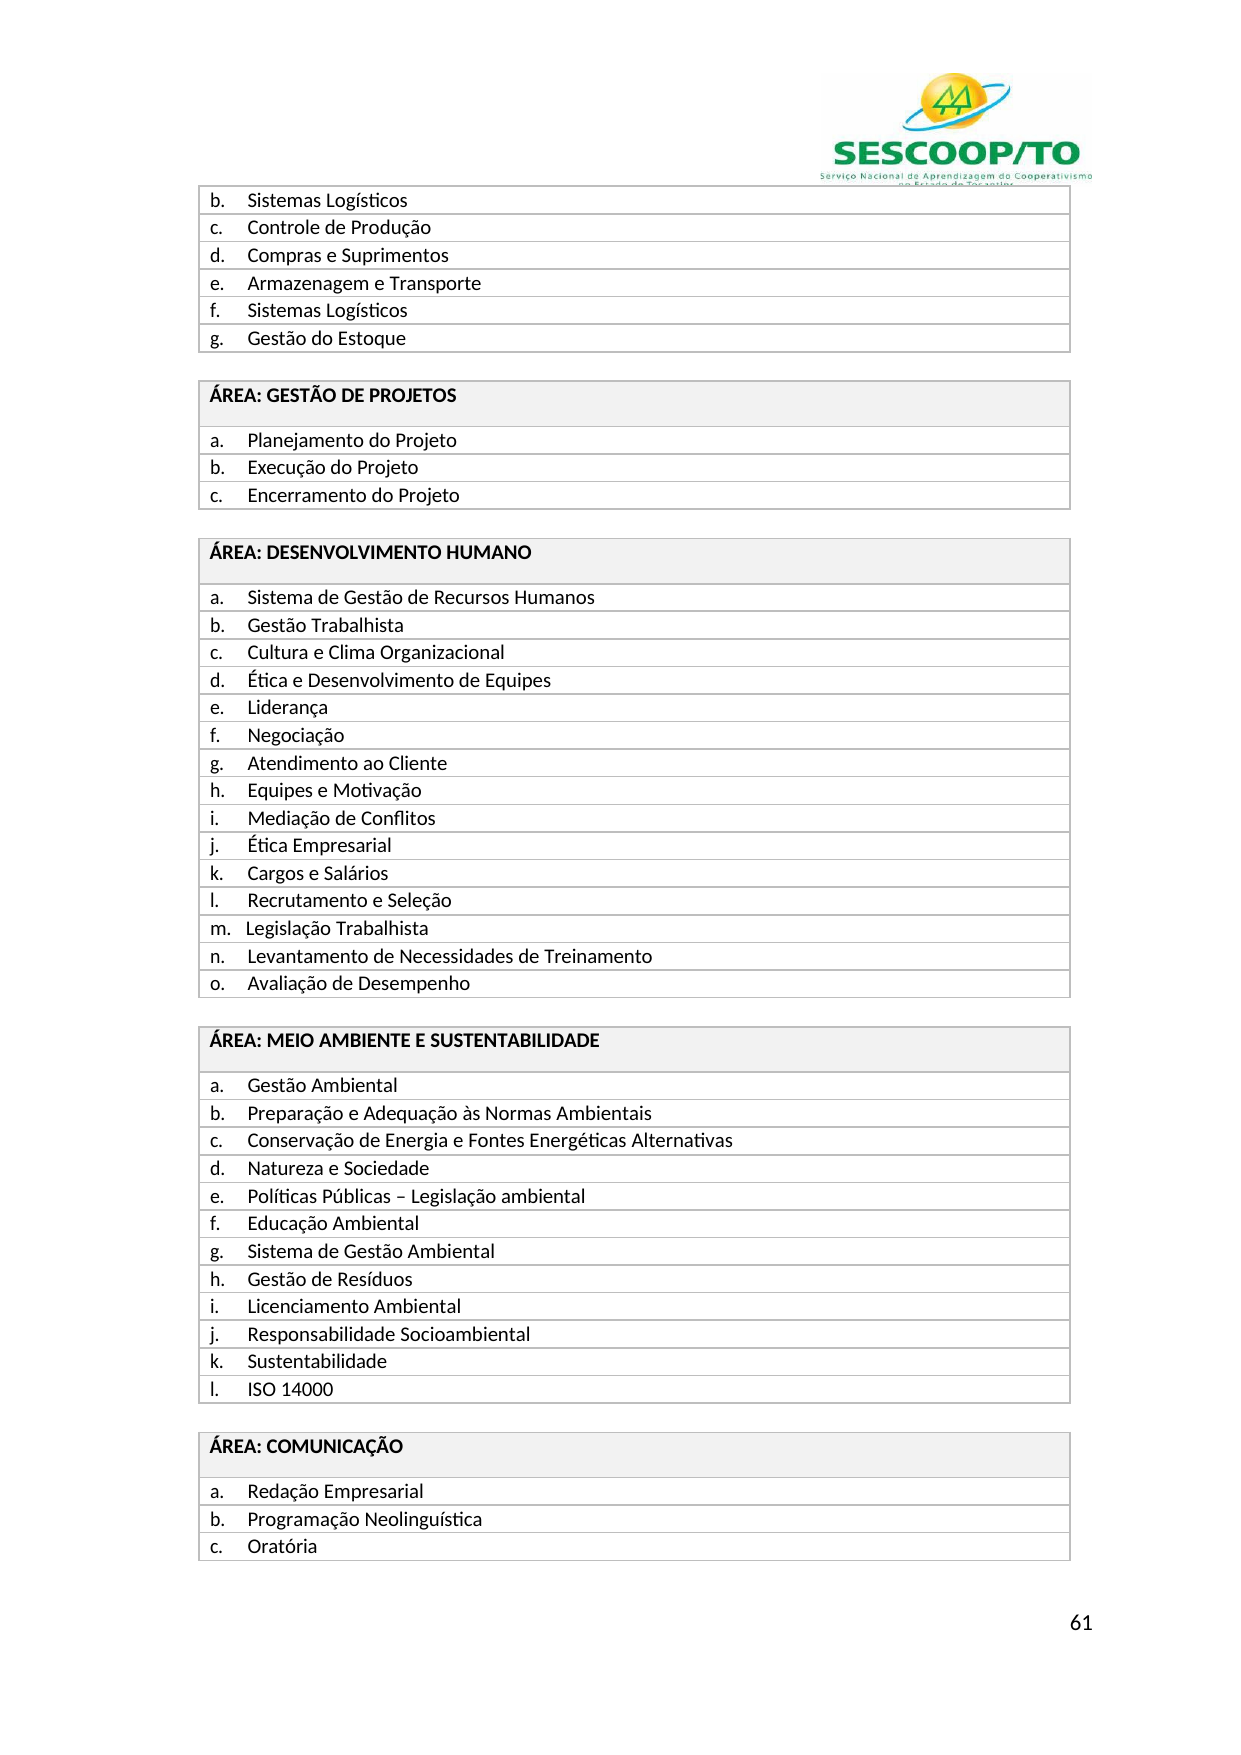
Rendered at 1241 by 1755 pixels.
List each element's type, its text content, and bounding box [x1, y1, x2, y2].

table_cell g. Gestão do Estoque [200, 325, 1069, 351]
table_cell c. Controle de Produção [200, 215, 1069, 241]
table_cell b. Gestão Trabalhista [200, 612, 1069, 638]
table_header ÁREA: COMUNICAÇÃO [200, 1433, 1069, 1477]
table_header b. Sistemas Logísticos [200, 187, 1069, 213]
table_cell b. Preparação e Adequação às Normas Ambientais [200, 1100, 1069, 1126]
table_cell c. Oratória [200, 1533, 1069, 1559]
table_cell a. Sistema de Gestão de Recursos Humanos [200, 585, 1069, 610]
table_cell i. Licenciamento Ambiental [200, 1293, 1069, 1319]
table_cell n. Levantamento de Necessidades de Treinamento [200, 943, 1069, 969]
table_cell h. Equipes e Motivação [200, 777, 1069, 803]
table_cell b. Execução do Projeto [200, 455, 1069, 481]
table_cell j. Responsabilidade Socioambiental [200, 1321, 1069, 1347]
table_cell d. Natureza e Sociedade [200, 1156, 1069, 1181]
table_cell d. Compras e Suprimentos [200, 242, 1069, 268]
table_cell f. Sistemas Logísticos [200, 297, 1069, 323]
table_cell b. Programação Neolinguística [200, 1506, 1069, 1532]
table_cell e. Armazenagem e Transporte [200, 270, 1069, 296]
table_cell k. Sustentabilidade [200, 1349, 1069, 1374]
table_cell a. Planejamento do Projeto [200, 427, 1069, 453]
table_cell j. Ética Empresarial [200, 833, 1069, 859]
table_cell h. Gestão de Resíduos [200, 1266, 1069, 1292]
table_cell a. Gestão Ambiental [200, 1073, 1069, 1099]
table_cell f. Educação Ambiental [200, 1211, 1069, 1237]
table_cell i. Mediação de Conflitos [200, 805, 1069, 831]
table_cell m. Legislação Trabalhista [200, 916, 1069, 941]
table_cell c. Encerramento do Projeto [200, 482, 1069, 508]
table_cell e. Liderança [200, 695, 1069, 721]
table_cell f. Negociação [200, 722, 1069, 748]
table_cell d. Ética e Desenvolvimento de Equipes [200, 667, 1069, 693]
table_cell c. Cultura e Clima Organizacional [200, 640, 1069, 666]
table_cell l. ISO 14000 [200, 1376, 1069, 1402]
table_cell o. Avaliação de Desempenho [200, 971, 1069, 997]
table_header ÁREA: MEIO AMBIENTE E SUSTENTABILIDADE [200, 1028, 1069, 1071]
table_cell g. Atendimento ao Cliente [200, 750, 1069, 776]
table_header ÁREA: GESTÃO DE PROJETOS [200, 382, 1069, 426]
table_cell k. Cargos e Salários [200, 860, 1069, 886]
table_header ÁREA: DESENVOLVIMENTO HUMANO [200, 539, 1069, 583]
table_cell e. Políticas Públicas – Legislação ambiental [200, 1183, 1069, 1209]
table_cell l. Recrutamento e Seleção [200, 888, 1069, 914]
table_cell a. Redação Empresarial [200, 1478, 1069, 1504]
table_cell g. Sistema de Gestão Ambiental [200, 1238, 1069, 1264]
table_cell c. Conservação de Energia e Fontes Energéticas Alternativas [200, 1128, 1069, 1154]
